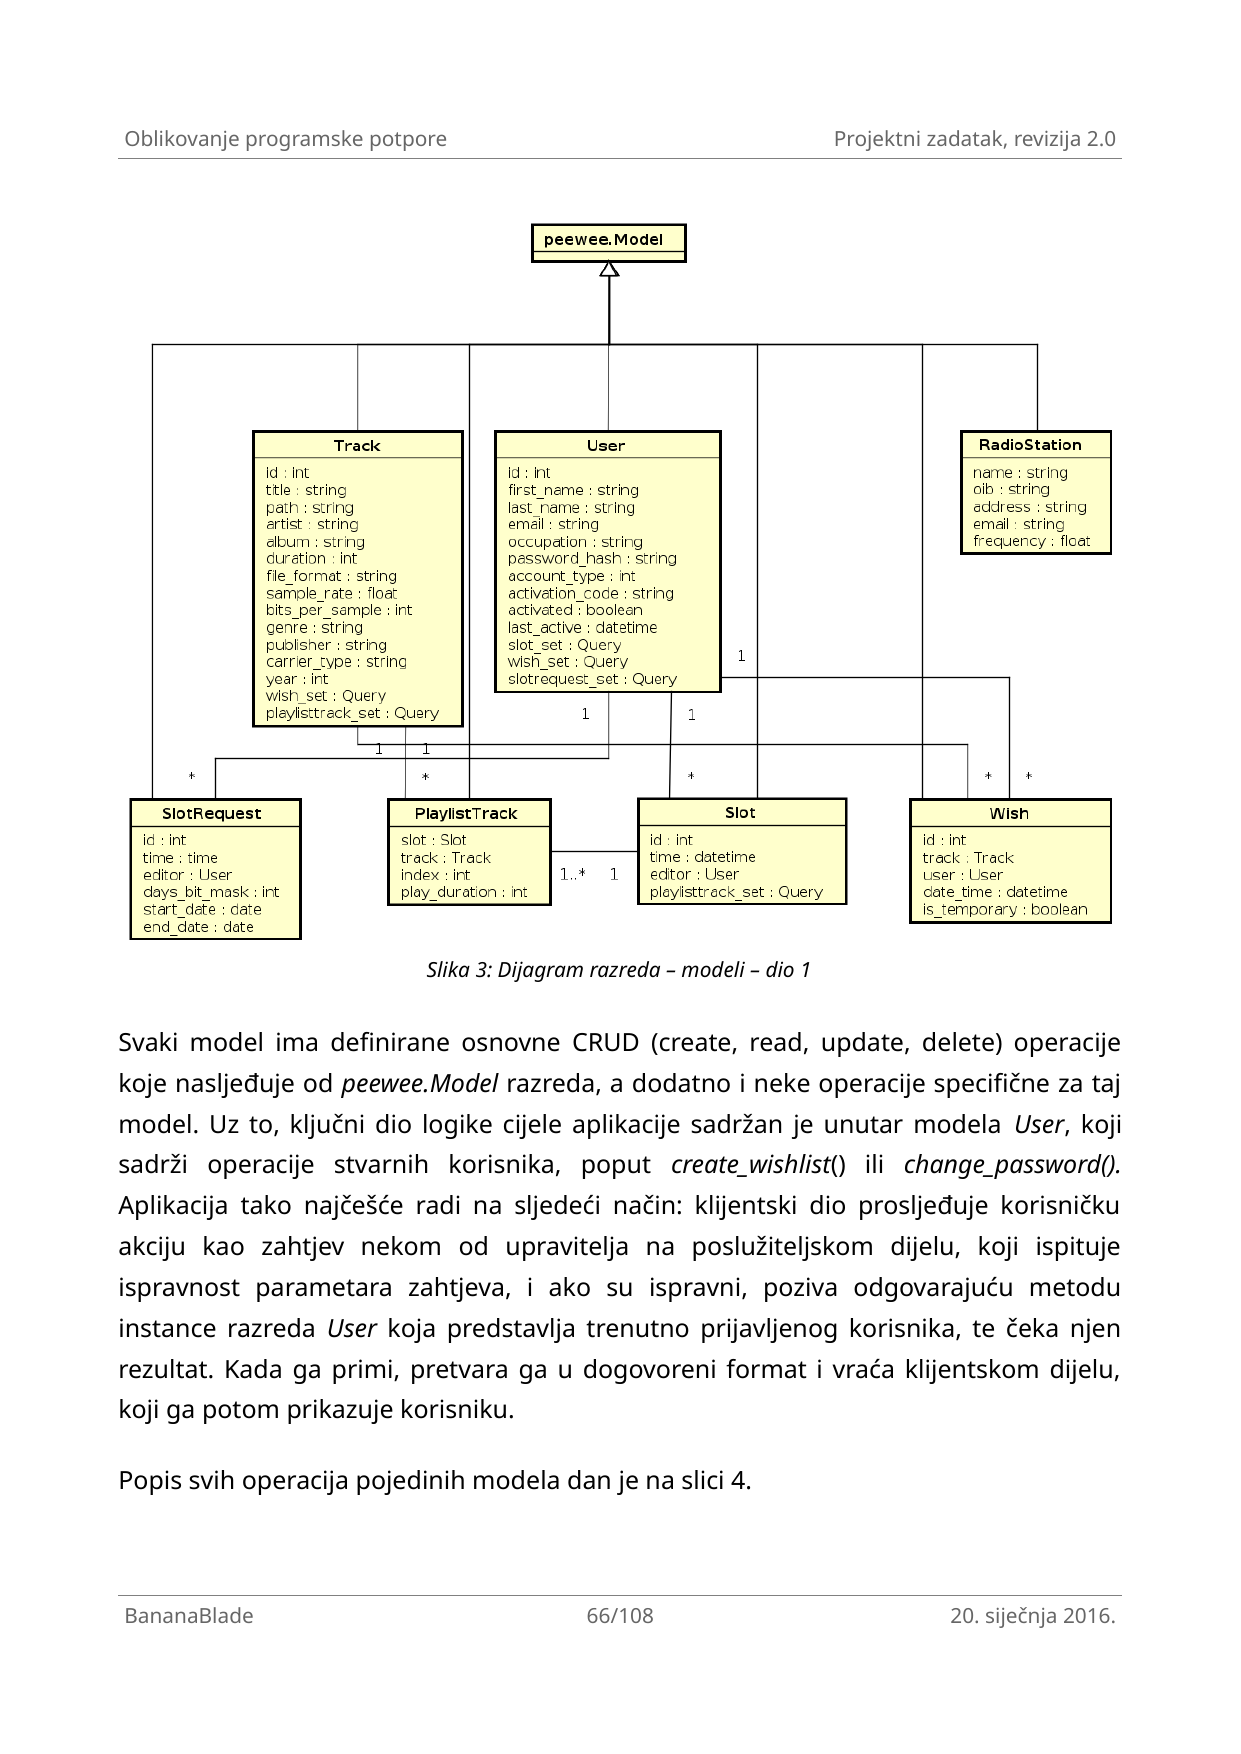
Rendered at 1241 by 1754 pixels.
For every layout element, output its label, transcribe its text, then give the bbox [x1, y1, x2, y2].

text Slika 3: Dijagram razreda – modeli – dio 1 [118, 950, 1122, 984]
text Popis svih operacija pojedinih modela dan je na slici 4. [118, 1462, 1122, 1497]
text Svaki model ima definirane osnovne CRUD (create, read, update, delete) operacije koje nasljeđuje od peewee.Model razreda, a dodatno i neke operacije specifične za taj model. Uz to, ključni dio logike cijele aplikacije sadržan je unutar modela User, koji sadrži operacije stvarnih korisnika, poput create_wishlist() ili change_password(). Aplikacija tako najčešće radi na sljedeći način: klijentski dio prosljeđuje korisničku akciju kao zahtjev nekom od upravitelja na poslužiteljskom dijelu, koji ispituje ispravnost parametara zahtjeva, i ako su ispravni, poziva odgovarajuću metodu instance razreda User koja predstavlja trenutno prijavljenog korisnika, te čeka njen rezultat. Kada ga primi, pretvara ga u dogovoreni format i vraća klijentskom dijelu, koji ga potom prikazuje korisniku. [118, 984, 1122, 1426]
picture [118, 213, 1123, 950]
text [118, 188, 1122, 213]
